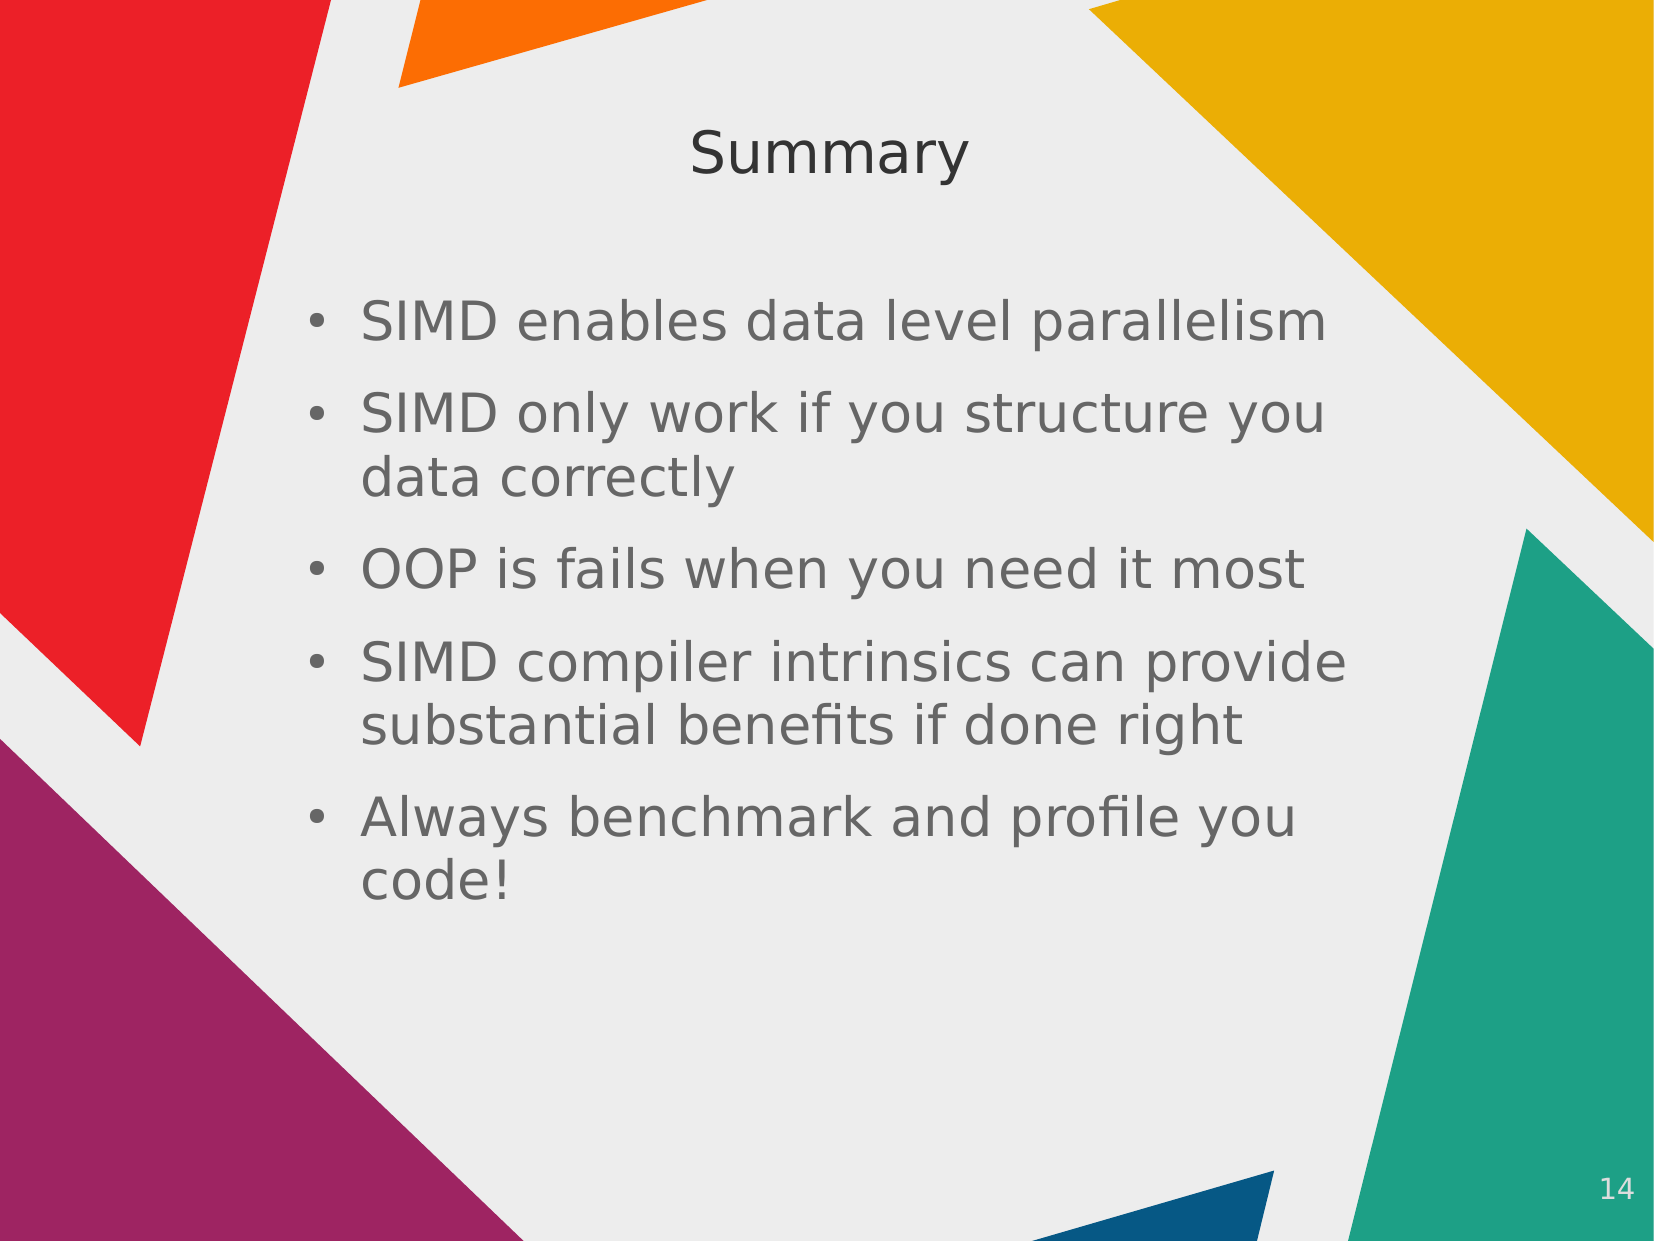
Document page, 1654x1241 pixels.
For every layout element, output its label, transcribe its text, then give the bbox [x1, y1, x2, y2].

list SIMD enables data level parallelism SIMD only work if you structure you data correctly OOP is fails when you need it most SIMD compiler intrinsics can provide substantial benefits if done right Always benchmark and profile you code! [289, 290, 1372, 1090]
title Summary [289, 49, 1372, 257]
